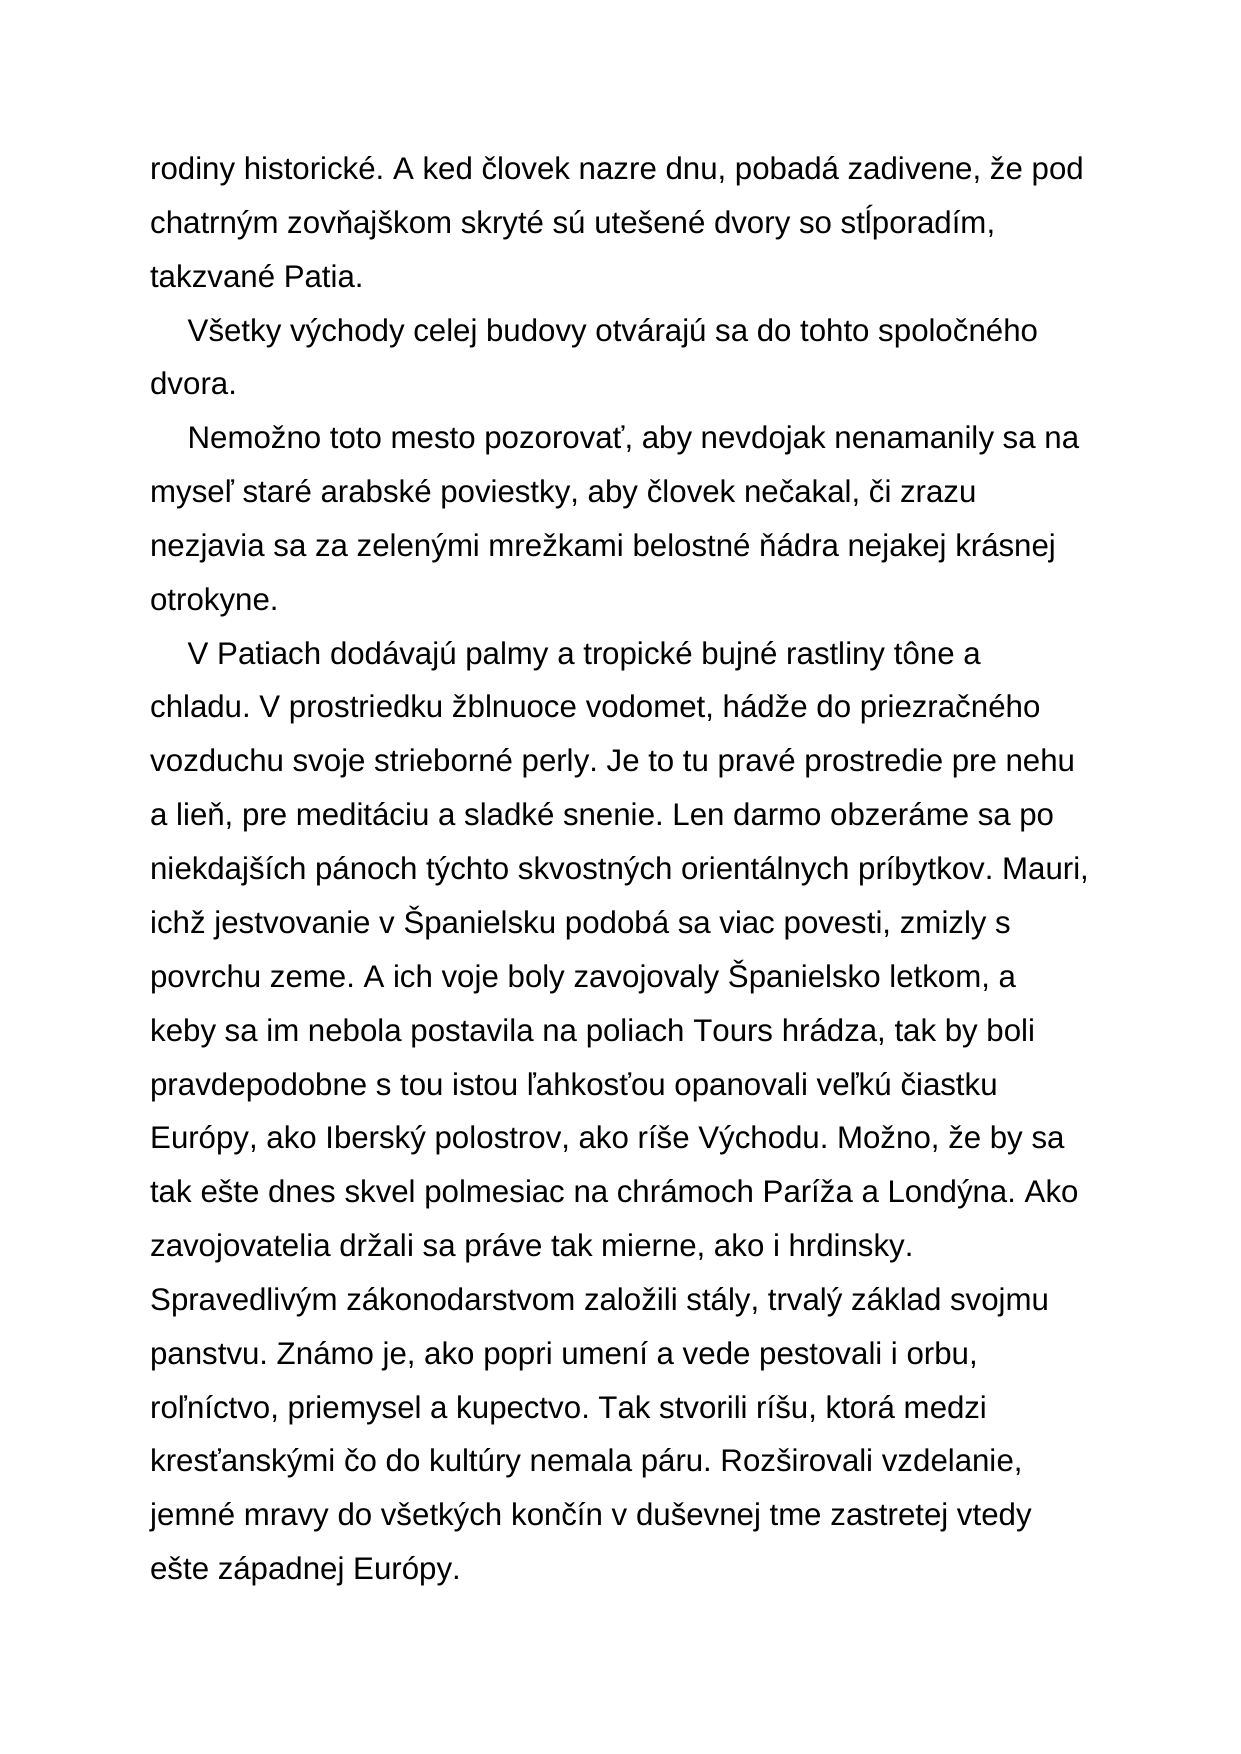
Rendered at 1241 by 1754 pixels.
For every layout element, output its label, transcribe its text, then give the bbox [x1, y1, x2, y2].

text rodiny historické. A ked človek nazre dnu, pobadá zadivene, že pod chatrným zovňajškom skryté sú utešené dvory so stĺporadím, takzvané Patia. [150, 150, 1091, 294]
text V Patiach dodávajú palmy a tropické bujné rastliny tône a chladu. V prostriedku žblnuoce vodomet, hádže do priezračného vo­zduchu svoje strieborné perly. Je to tu pravé prostredie pre nehu a lieň, pre meditáciu a sladké snenie. Len darmo obzeráme sa po niekdajších pánoch týchto skvostných orientálnych príbytkov. Mauri, ichž jestvovanie v Španielsku podobá sa viac povesti, zmizly s povrchu zeme. A ich voje boly zavojovaly Španielsko letkom, a keby sa im nebola postavila na poliach Tours hrádza, tak by boli pravde­podobne s tou istou ľahkosťou opanovali veľkú čiastku Európy, ako Iberský polostrov, ako ríše Východu. Možno, že by sa tak ešte dnes skvel polmesiac na chrámoch Paríža a Londýna. Ako zavojovatelia držali sa práve tak mierne, ako i hrdinsky. Spravedlivým zákonodarstvom založili stály, trvalý základ svojmu panstvu. Známo je, ako popri umení a vede pestovali i orbu, roľníctvo, prie­mysel a kupectvo. Tak stvorili ríšu, ktorá medzi kresťanskými čo do kultúry nemala páru. Rozširovali vzdelanie, jemné mravy do všetkých končín v duševnej tme zastretej vtedy ešte západnej Európy. [150, 635, 1091, 1586]
text Všetky východy celej budovy otvárajú sa do tohto spoločného dvora. [150, 312, 1091, 401]
text Nemožno toto mesto pozorovať, aby nevdojak nenamanily sa na myseľ staré arabské poviestky, aby človek nečakal, či zrazu nezjavia sa za zelenými mrežkami belostné ňádra nejakej krásnej otrokyne. [150, 419, 1091, 617]
